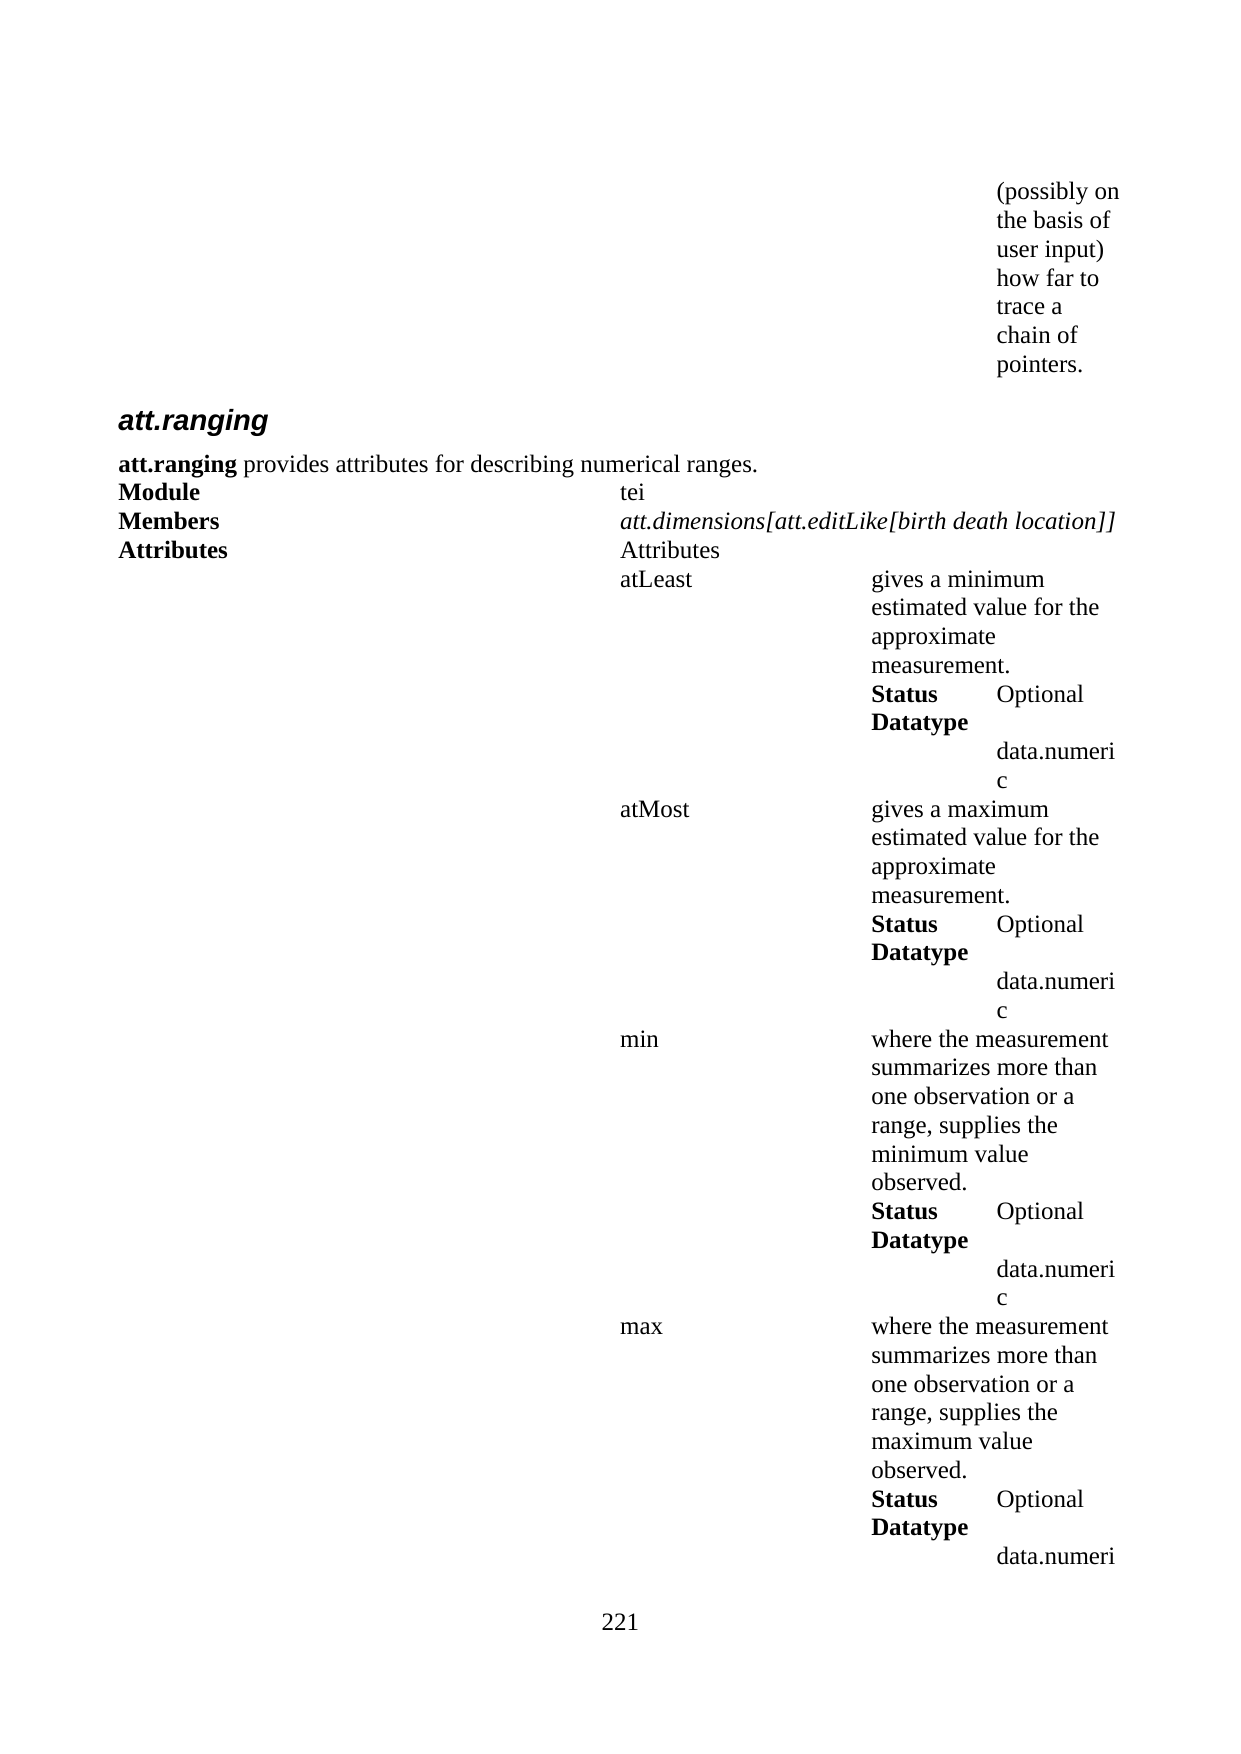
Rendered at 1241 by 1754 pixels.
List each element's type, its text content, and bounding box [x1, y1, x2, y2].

table_cell Datatype [871, 1513, 996, 1570]
table_cell Attributes [118, 535, 620, 1570]
table_cell where the measurement summarizes more than one observation or a range, supplies the maximum value observed. [871, 1311, 1122, 1484]
table_header Optional [996, 1484, 1122, 1512]
table_cell data.numeri [996, 1513, 1122, 1570]
table_cell Members [118, 506, 620, 535]
table_header att.ranging provides attributes for describing numerical ranges. [118, 449, 1122, 477]
table_cell Module [118, 478, 620, 506]
table_header Status [871, 1484, 996, 1512]
table_cell [620, 176, 871, 378]
table_cell Attributes [620, 535, 1122, 564]
table_header Status [871, 679, 996, 707]
table_cell Datatype [871, 708, 996, 794]
table_cell (possibly on the basis of user input) how far to trace a chain of pointers. [996, 176, 1122, 378]
table_header Status [871, 1196, 996, 1225]
table_header atLeast [620, 564, 871, 794]
table_cell gives a maximum estimated value for the approximate measurement. [871, 794, 1122, 909]
table_cell [871, 176, 996, 378]
table_cell Datatype [871, 1225, 996, 1311]
table_header gives a minimum estimated value for the approximate measurement. [871, 564, 1122, 679]
table_cell data.numeric [996, 708, 1122, 794]
table_cell where the measurement summarizes more than one observation or a range, supplies the minimum value observed. [871, 1024, 1122, 1196]
table_cell Datatype [871, 938, 996, 1024]
table_header Optional [996, 1196, 1122, 1225]
table_header Optional [996, 909, 1122, 937]
table_cell max [620, 1311, 871, 1570]
table_cell data.numeric [996, 1225, 1122, 1311]
table_cell tei [620, 478, 1122, 506]
table_cell [118, 176, 620, 378]
subtitle att.ranging [118, 403, 1122, 436]
table_header Optional [996, 679, 1122, 707]
table_cell data.numeric [996, 938, 1122, 1024]
table_cell min [620, 1024, 871, 1311]
table_cell atMost [620, 794, 871, 1024]
table_cell att.dimensions[att.editLike[birth death location]] [620, 506, 1122, 535]
table_header Status [871, 909, 996, 937]
